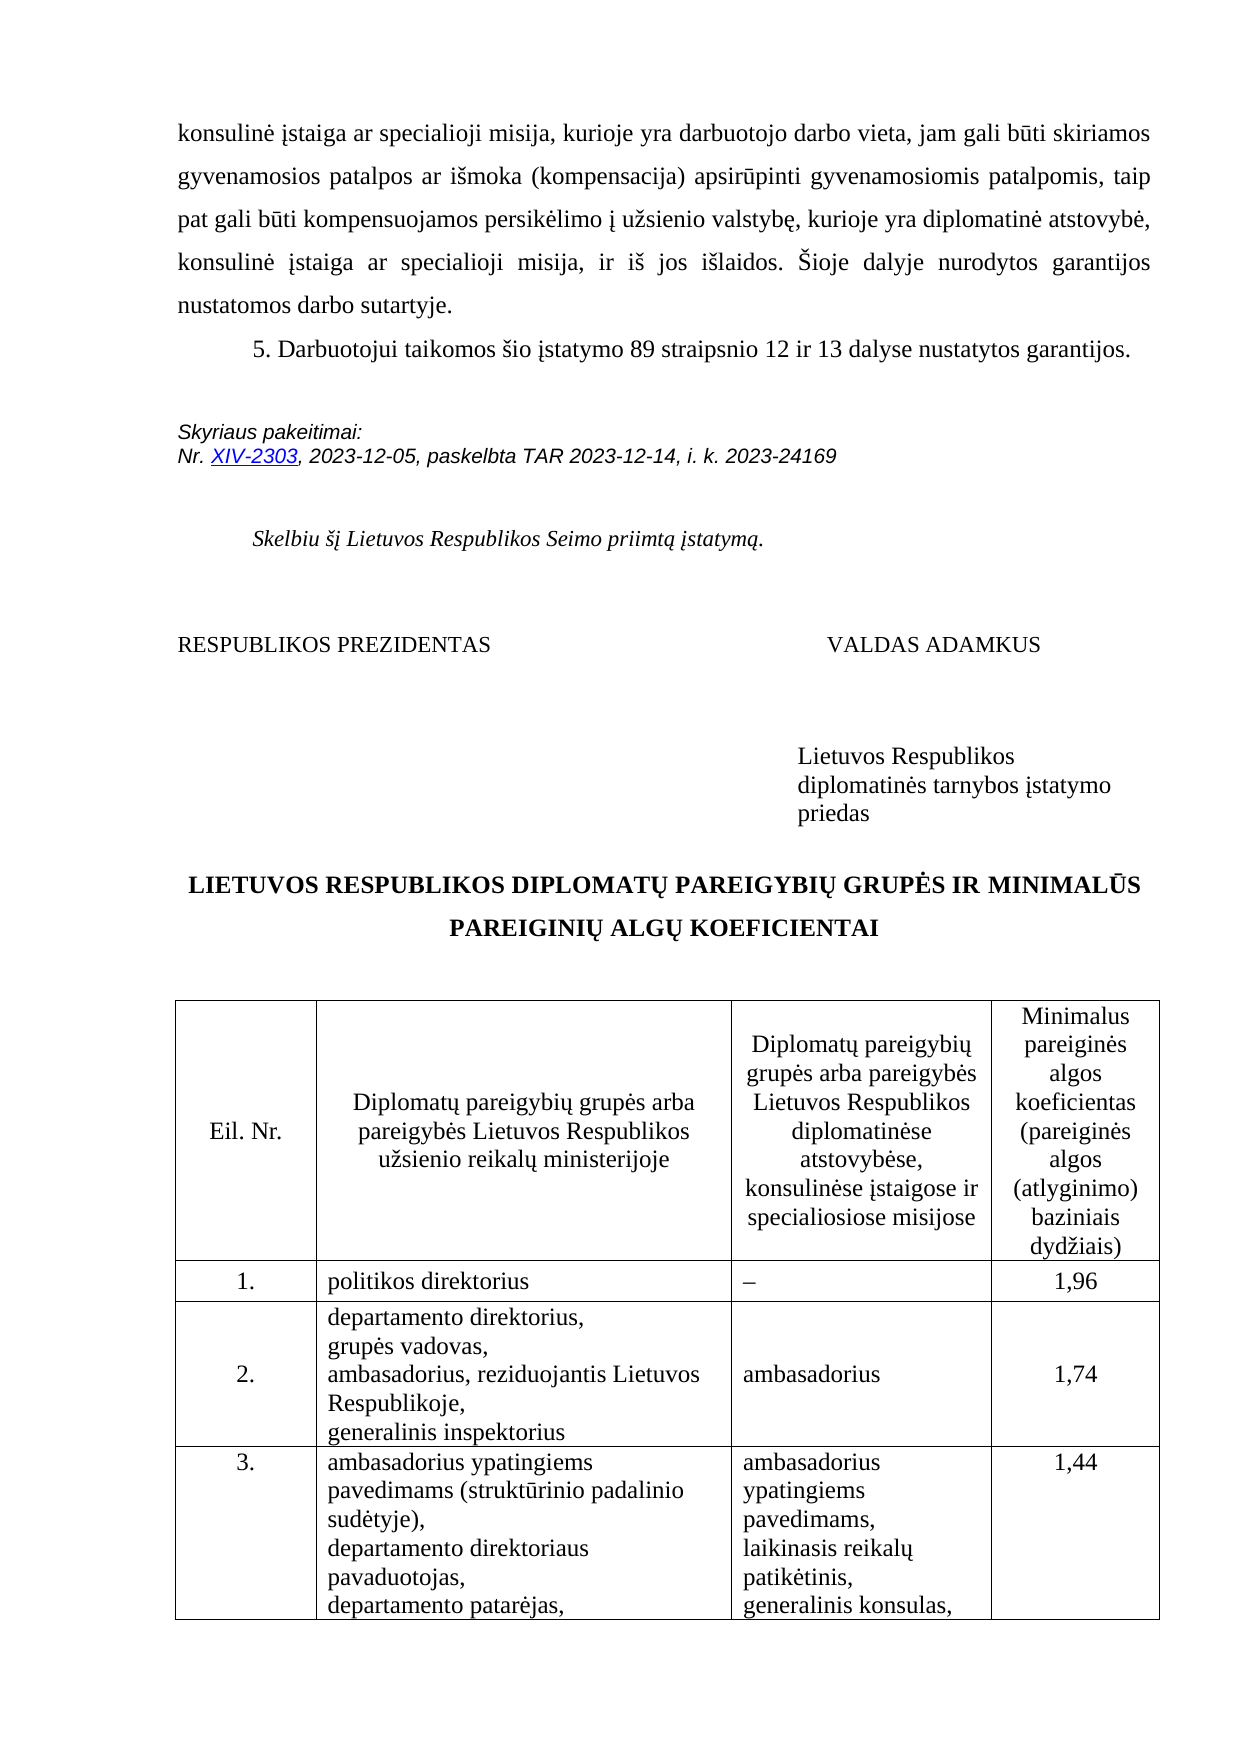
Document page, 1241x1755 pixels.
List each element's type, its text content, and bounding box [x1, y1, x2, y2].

table_cell 3. [176, 1447, 316, 1619]
table_header Eil. Nr. [176, 1001, 316, 1259]
table_cell – [732, 1261, 991, 1301]
table_cell 1,74 [992, 1302, 1159, 1446]
table_cell departamento direktorius, grupės vadovas, ambasadorius, reziduojantis Lietuvos Respublikoje, generalinis inspektorius [317, 1302, 731, 1446]
table_cell politikos direktorius [317, 1261, 731, 1301]
text Nr. XIV-2303, 2023-12-05, paskelbta TAR 2023-12-14, i. k. 2023-24169 [177, 444, 1152, 468]
text Lietuvos Respublikos [177, 741, 1152, 770]
text diplomatinės tarnybos įstatymo [177, 770, 1152, 798]
table_cell 2. [176, 1302, 316, 1446]
text LIETUVOS RESPUBLIKOS DIPLOMATŲ PAREIGYBIŲ GRUPĖS IR MINIMALŪS PAREIGINIŲ ALGŲ KOEFICIENTAI [177, 870, 1152, 942]
table_header Diplomatų pareigybių grupės arba pareigybės Lietuvos Respublikos užsienio reikalų ministerijoje [317, 1001, 731, 1259]
text Skelbiu šį Lietuvos Respublikos Seimo priimtą įstatymą. [177, 525, 1152, 552]
text Skyriaus pakeitimai: [177, 420, 1152, 444]
table_cell 1,44 [992, 1447, 1159, 1619]
text 5. Darbuotojui taikomos šio įstatymo 89 straipsnio 12 ir 13 dalyse nustatytos garantijos. [177, 334, 1152, 362]
text priedas [177, 798, 1152, 827]
text RESPUBLIKOS PREZIDENTAS VALDAS ADAMKUS [177, 631, 1152, 657]
table_cell ambasadorius [732, 1302, 991, 1446]
table_cell 1,96 [992, 1261, 1159, 1301]
text konsulinė įstaiga ar specialioji misija, kurioje yra darbuotojo darbo vieta, jam gali būti skiriamos gyvenamosios patalpos ar išmoka (kompensacija) apsirūpinti gyvenamosiomis patalpomis, taip pat gali būti kompensuojamos persikėlimo į užsienio valstybę, kurioje yra diplomatinė atstovybė, konsulinė įstaiga ar specialioji misija, ir iš jos išlaidos. Šioje dalyje nurodytos garantijos nustatomos darbo sutartyje. [177, 118, 1152, 319]
table_header Minimalus pareiginės algos koeficientas (pareiginės algos (atlyginimo) baziniais dydžiais) [992, 1001, 1159, 1259]
table_cell ambasadorius ypatingiems pavedimams, laikinasis reikalų patikėtinis, generalinis konsulas, [732, 1447, 991, 1619]
table_header Diplomatų pareigybių grupės arba pareigybės Lietuvos Respublikos diplomatinėse atstovybėse, konsulinėse įstaigose ir specialiosiose misijose [732, 1001, 991, 1259]
table_cell 1. [176, 1261, 316, 1301]
table_cell ambasadorius ypatingiems pavedimams (struktūrinio padalinio sudėtyje), departamento direktoriaus pavaduotojas, departamento patarėjas, [317, 1447, 731, 1619]
